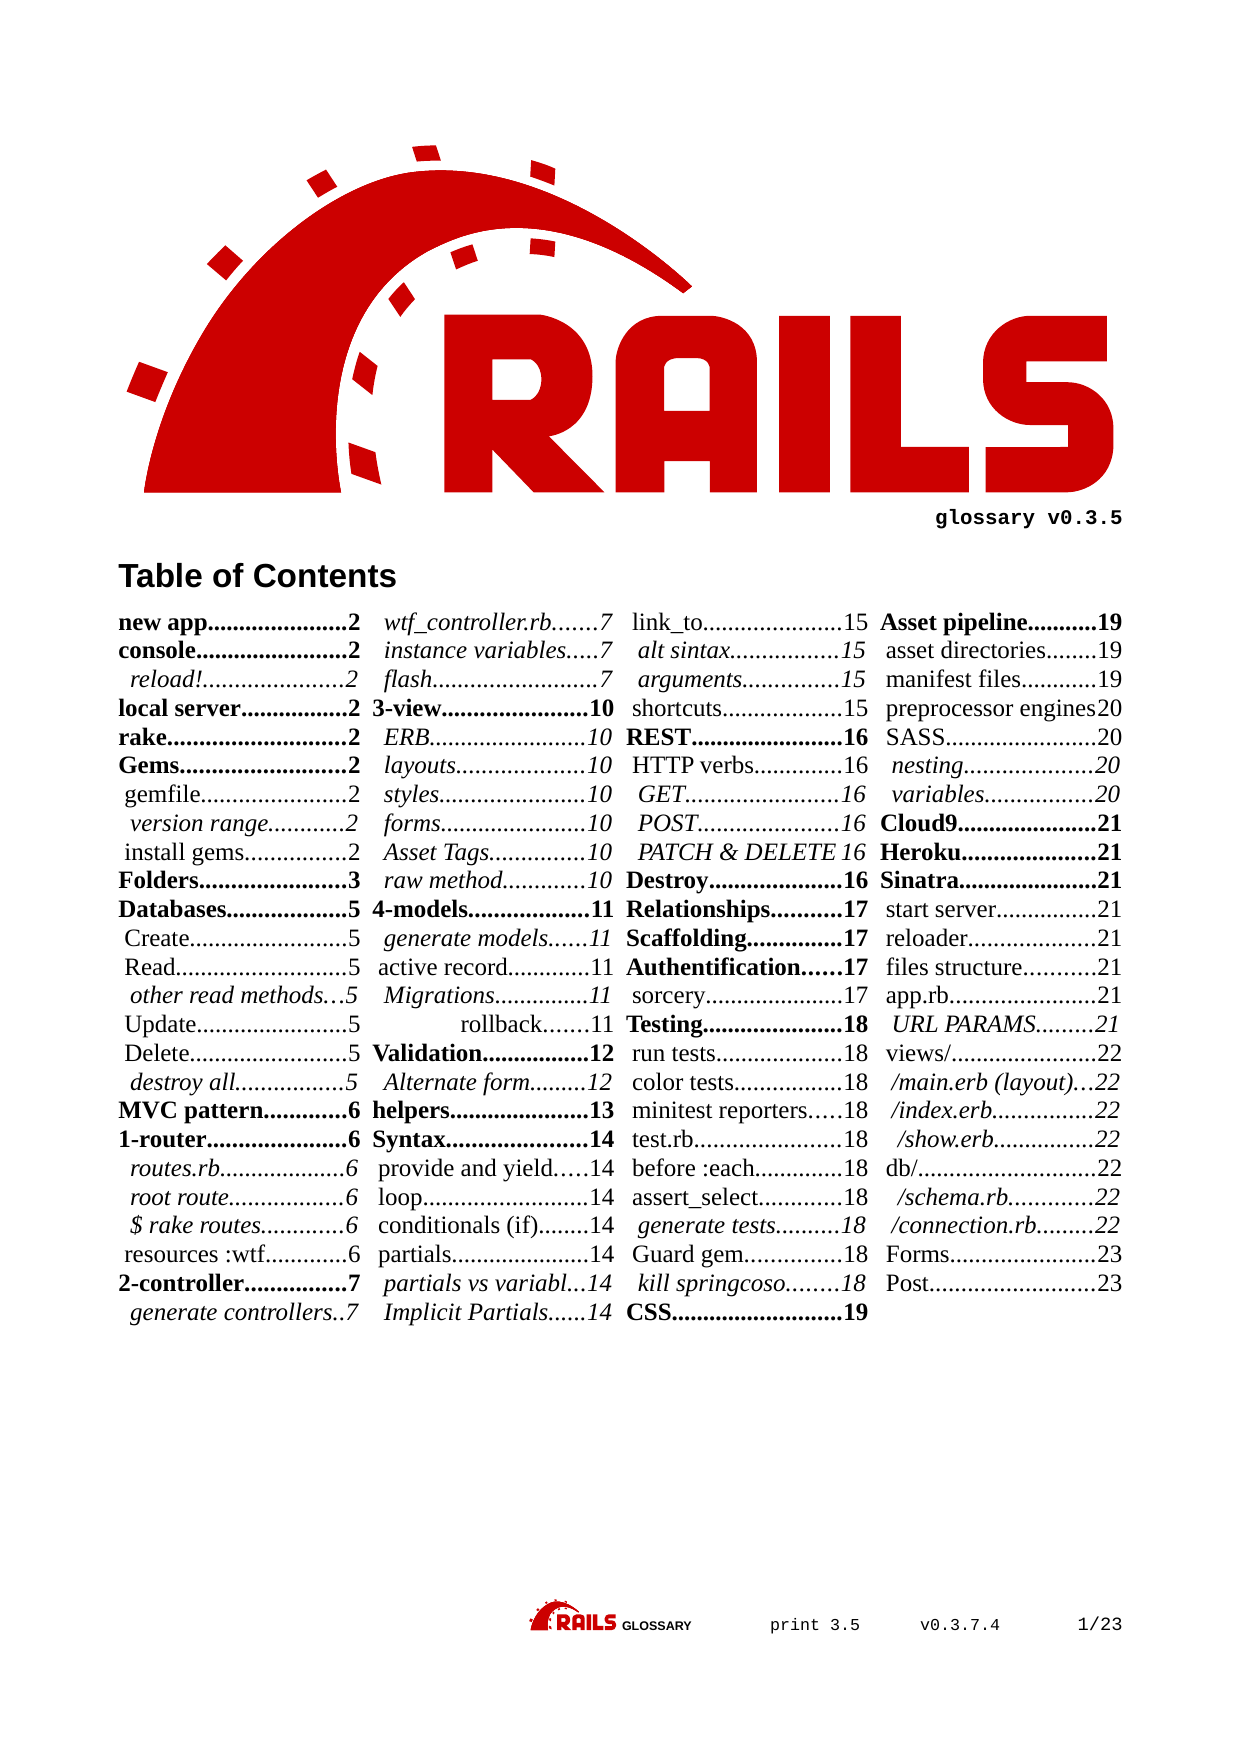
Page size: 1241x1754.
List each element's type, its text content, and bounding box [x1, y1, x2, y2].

text link_to 15 [632, 607, 868, 635]
text app.rb 21 [886, 980, 1122, 1009]
text test.rb 18 [632, 1124, 868, 1153]
text Asset Tags 10 [384, 837, 614, 865]
text MVC pattern 6 [118, 1095, 360, 1124]
text generate tests 18 [638, 1210, 868, 1239]
text Databases 5 [118, 894, 360, 923]
text preprocessor engines 20 [886, 693, 1122, 722]
text run tests 18 [632, 1038, 868, 1067]
text color tests 18 [632, 1067, 868, 1095]
text CSS 19 [626, 1297, 868, 1325]
text before :each 18 [632, 1153, 868, 1182]
text PATCH & DELETE 16 [638, 837, 868, 865]
text reload! 2 [130, 664, 360, 693]
text Authentification 17 [626, 952, 868, 980]
text kill springcoso 18 [638, 1268, 868, 1297]
text 4-models 11 [372, 894, 614, 923]
text Asset pipeline 19 [880, 607, 1122, 635]
text Migrations 11 [384, 980, 614, 1009]
text styles 10 [384, 779, 614, 808]
text sorcery 17 [632, 980, 868, 1009]
text 1-router 6 [118, 1124, 360, 1153]
text POST 16 [638, 808, 868, 837]
text flash 7 [384, 664, 614, 693]
text Relationships 17 [626, 894, 868, 923]
text Create 5 [124, 923, 360, 952]
text start server 21 [886, 894, 1122, 923]
text Alternate form 12 [384, 1067, 614, 1095]
text arguments 15 [638, 664, 868, 693]
text Sinatra 21 [880, 865, 1122, 894]
text raw method 10 [384, 865, 614, 894]
text layouts 10 [384, 750, 614, 779]
text nesting 20 [891, 750, 1122, 779]
text reloader 21 [886, 923, 1122, 952]
text shortcuts 15 [632, 693, 868, 722]
text Cloud9 21 [880, 808, 1122, 837]
text HTTP verbs 16 [632, 750, 868, 779]
text install gems 2 [124, 837, 360, 865]
text Update 5 [124, 1009, 360, 1038]
text resources :wtf 6 [124, 1239, 360, 1268]
text /index.erb 22 [891, 1095, 1122, 1124]
text Guard gem 18 [632, 1239, 868, 1268]
text Forms 23 [886, 1239, 1122, 1268]
text helpers 13 [372, 1095, 614, 1124]
text GET 16 [638, 779, 868, 808]
text partials 14 [378, 1239, 614, 1268]
text Gems 2 [118, 750, 360, 779]
text glossary v0.3.5 [118, 507, 1122, 531]
text alt sintax 15 [638, 635, 868, 664]
text instance variables 7 [384, 635, 614, 664]
text provide and yield 14 [378, 1153, 614, 1182]
text Delete 5 [124, 1038, 360, 1067]
text Validation 12 [372, 1038, 614, 1067]
text 3-view 10 [372, 693, 614, 722]
text REST 16 [626, 722, 868, 750]
text views/ 22 [886, 1038, 1122, 1067]
text Post 23 [886, 1268, 1122, 1297]
text Testing 18 [626, 1009, 868, 1038]
text variables 20 [891, 779, 1122, 808]
subtitle Table of Contents [118, 556, 1122, 594]
text forms 10 [384, 808, 614, 837]
text rake 2 [118, 722, 360, 750]
text files structure 21 [886, 952, 1122, 980]
text $ rake routes 6 [130, 1210, 360, 1239]
text /schema.rb 22 [891, 1182, 1122, 1210]
text new app 2 [118, 607, 360, 635]
text /main.erb (layout) 22 [891, 1067, 1122, 1095]
text Implicit Partials 14 [384, 1297, 614, 1325]
text minitest reporters 18 [632, 1095, 868, 1124]
text wtf_controller.rb 7 [384, 607, 614, 635]
text SASS 20 [886, 722, 1122, 750]
text assert_select 18 [632, 1182, 868, 1210]
text console 2 [118, 635, 360, 664]
text version range 2 [130, 808, 360, 837]
text gemfile 2 [124, 779, 360, 808]
text generate controllers 7 [130, 1297, 360, 1325]
text URL PARAMS 21 [891, 1009, 1122, 1038]
text destroy all 5 [130, 1067, 360, 1095]
text Syntax 14 [372, 1124, 614, 1153]
text other read methods 5 [130, 980, 360, 1009]
text db/ 22 [886, 1153, 1122, 1182]
text active record 11 [378, 952, 614, 980]
text generate models 11 [384, 923, 614, 952]
text local server 2 [118, 693, 360, 722]
text rollback 11 [460, 1009, 614, 1038]
text Destroy 16 [626, 865, 868, 894]
text Heroku 21 [880, 837, 1122, 865]
text ERB 10 [384, 722, 614, 750]
text /connection.rb 22 [891, 1210, 1122, 1239]
text Folders 3 [118, 865, 360, 894]
text /show.erb 22 [891, 1124, 1122, 1153]
text conditionals (if) 14 [378, 1210, 614, 1239]
text 2-controller 7 [118, 1268, 360, 1297]
text Read 5 [124, 952, 360, 980]
text manifest files 19 [886, 664, 1122, 693]
text Scaffolding 17 [626, 923, 868, 952]
text root route 6 [130, 1182, 360, 1210]
text routes.rb 6 [130, 1153, 360, 1182]
text asset directories 19 [886, 635, 1122, 664]
text partials vs variabl 14 [384, 1268, 614, 1297]
text loop 14 [378, 1182, 614, 1210]
